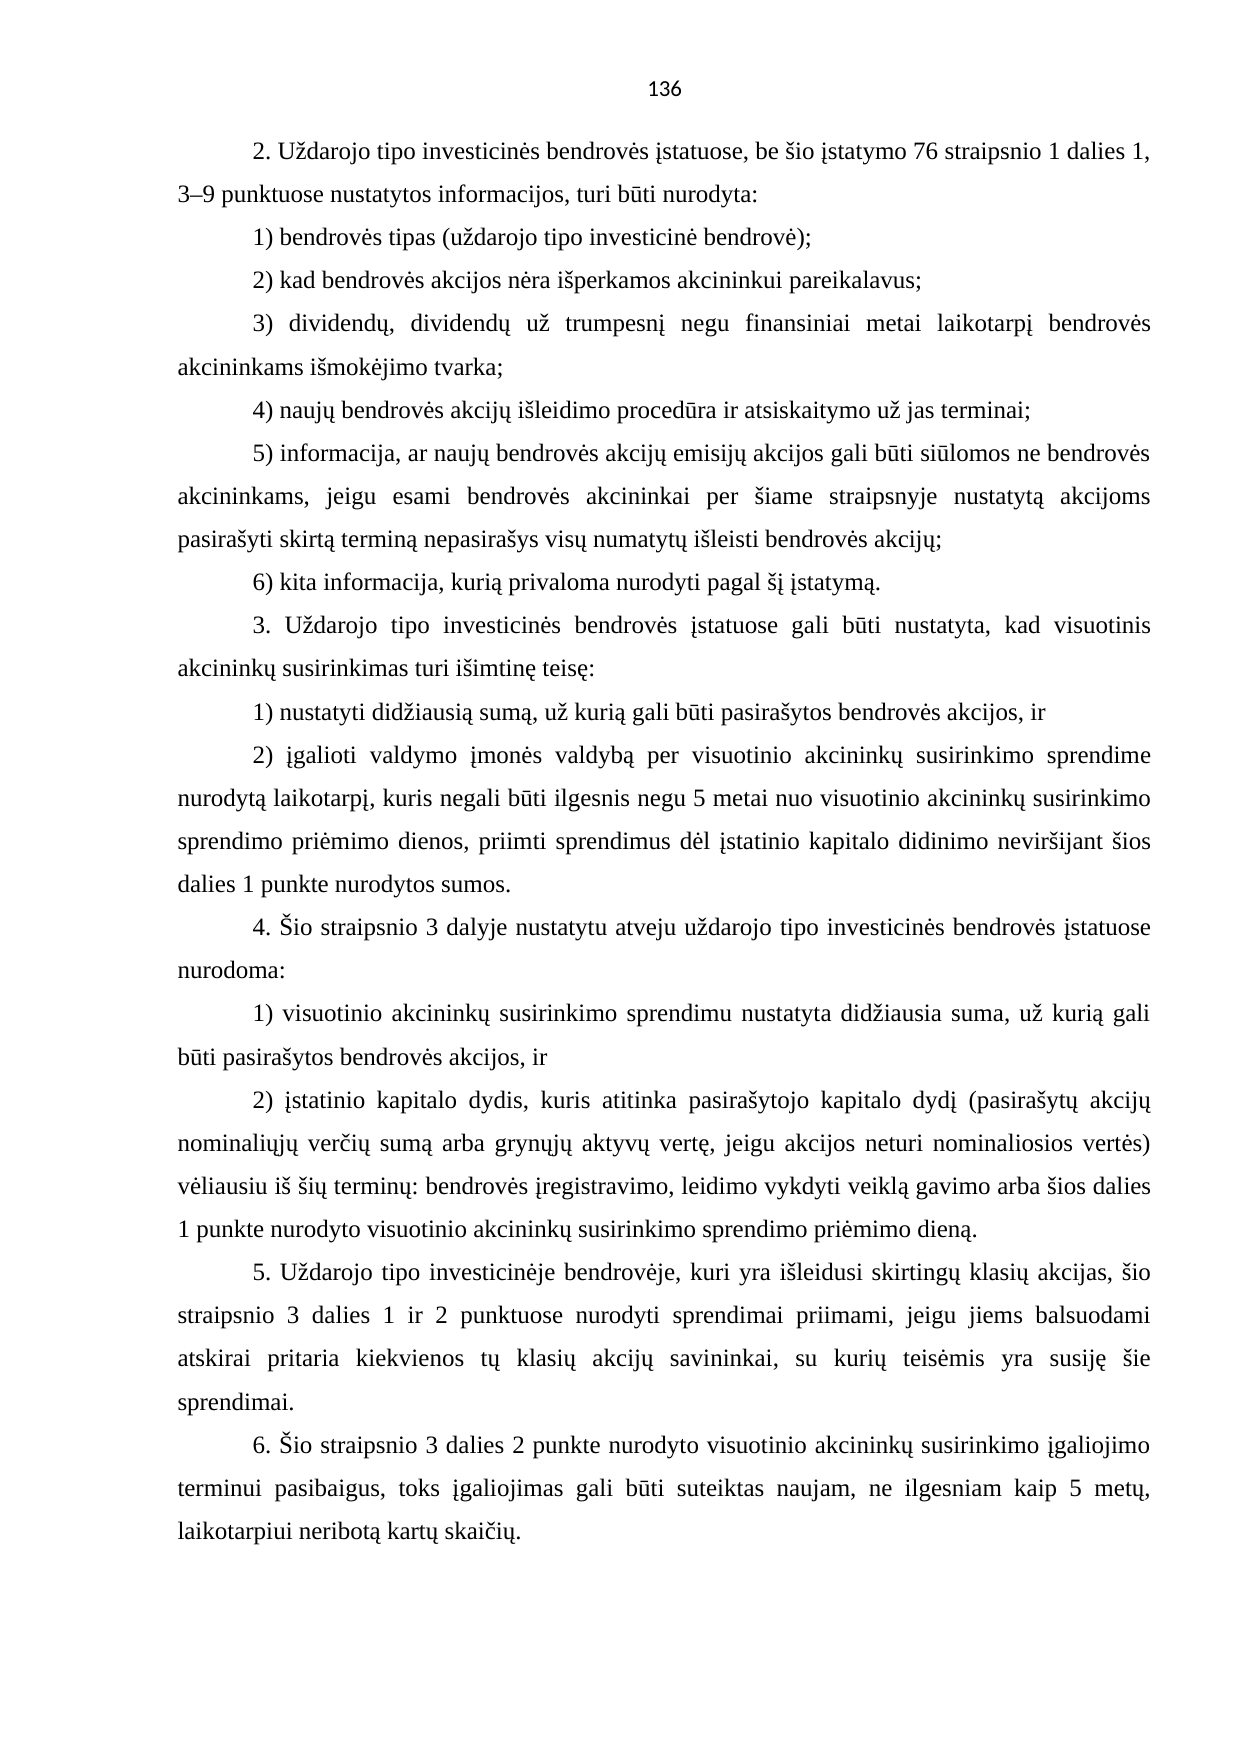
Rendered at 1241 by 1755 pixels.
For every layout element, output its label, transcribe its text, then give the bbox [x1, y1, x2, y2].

text 4. Šio straipsnio 3 dalyje nustatytu atveju uždarojo tipo investicinės bendrovės įstatuose nurodoma: [177, 912, 1152, 984]
text 5) informacija, ar naujų bendrovės akcijų emisijų akcijos gali būti siūlomos ne bendrovės akcininkams, jeigu esami bendrovės akcininkai per šiame straipsnyje nustatytą akcijoms pasirašyti skirtą terminą nepasirašys visų numatytų išleisti bendrovės akcijų; [177, 438, 1152, 553]
text 2) įgalioti valdymo įmonės valdybą per visuotinio akcininkų susirinkimo sprendime nurodytą laikotarpį, kuris negali būti ilgesnis negu 5 metai nuo visuotinio akcininkų susirinkimo sprendimo priėmimo dienos, priimti sprendimus dėl įstatinio kapitalo didinimo neviršijant šios dalies 1 punkte nurodytos sumos. [177, 740, 1152, 898]
text 1) visuotinio akcininkų susirinkimo sprendimu nustatyta didžiausia suma, už kurią gali būti pasirašytos bendrovės akcijos, ir [177, 998, 1152, 1070]
text 1) bendrovės tipas (uždarojo tipo investicinė bendrovė); [177, 222, 1152, 251]
text 2) įstatinio kapitalo dydis, kuris atitinka pasirašytojo kapitalo dydį (pasirašytų akcijų nominaliųjų verčių sumą arba grynųjų aktyvų vertę, jeigu akcijos neturi nominaliosios vertės) vėliausiu iš šių terminų: bendrovės įregistravimo, leidimo vykdyti veiklą gavimo arba šios dalies 1 punkte nurodyto visuotinio akcininkų susirinkimo sprendimo priėmimo dieną. [177, 1085, 1152, 1243]
text 3. Uždarojo tipo investicinės bendrovės įstatuose gali būti nustatyta, kad visuotinis akcininkų susirinkimas turi išimtinę teisę: [177, 610, 1152, 682]
text 6) kita informacija, kurią privaloma nurodyti pagal šį įstatymą. [177, 567, 1152, 596]
text 6. Šio straipsnio 3 dalies 2 punkte nurodyto visuotinio akcininkų susirinkimo įgaliojimo terminui pasibaigus, toks įgaliojimas gali būti suteiktas naujam, ne ilgesniam kaip 5 metų, laikotarpiui neribotą kartų skaičių. [177, 1430, 1152, 1545]
text 5. Uždarojo tipo investicinėje bendrovėje, kuri yra išleidusi skirtingų klasių akcijas, šio straipsnio 3 dalies 1 ir 2 punktuose nurodyti sprendimai priimami, jeigu jiems balsuodami atskirai pritaria kiekvienos tų klasių akcijų savininkai, su kurių teisėmis yra susiję šie sprendimai. [177, 1257, 1152, 1415]
text 2. Uždarojo tipo investicinės bendrovės įstatuose, be šio įstatymo 76 straipsnio 1 dalies 1, 3–9 punktuose nustatytos informacijos, turi būti nurodyta: [177, 136, 1152, 208]
text 1) nustatyti didžiausią sumą, už kurią gali būti pasirašytos bendrovės akcijos, ir [177, 697, 1152, 725]
text 4) naujų bendrovės akcijų išleidimo procedūra ir atsiskaitymo už jas terminai; [177, 395, 1152, 423]
text 3) dividendų, dividendų už trumpesnį negu finansiniai metai laikotarpį bendrovės akcininkams išmokėjimo tvarka; [177, 308, 1152, 380]
text 2) kad bendrovės akcijos nėra išperkamos akcininkui pareikalavus; [177, 265, 1152, 294]
